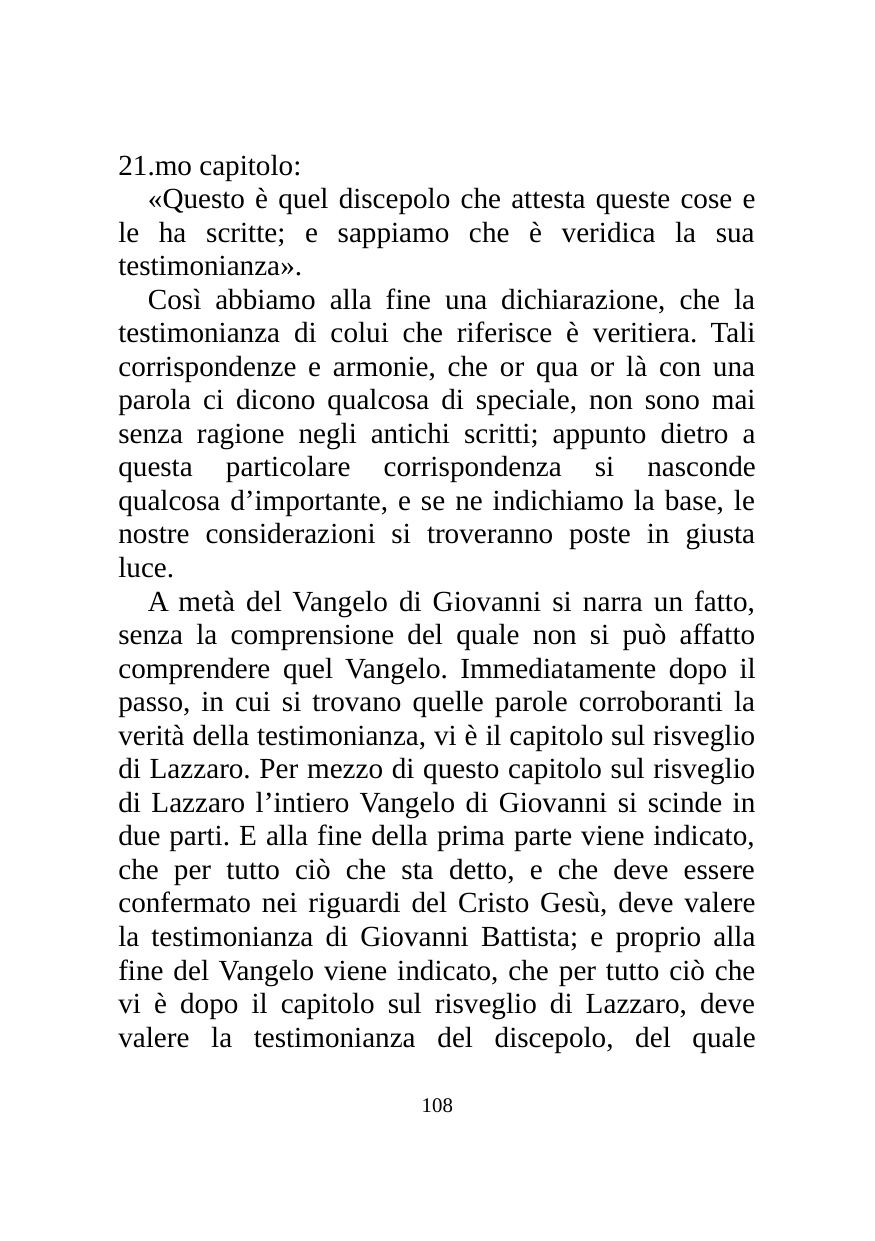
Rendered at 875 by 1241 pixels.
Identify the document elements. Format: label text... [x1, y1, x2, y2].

text «Questo è quel discepolo che attesta queste cose e le ha scritte; e sappiamo che è veridica la sua testimonianza». [118, 181, 756, 282]
text Così abbiamo alla fine una dichiarazione, che la testimonianza di colui che riferisce è veritiera. Tali corrispondenze e armonie, che or qua or là con una parola ci dicono qualcosa di speciale, non sono mai senza ragione negli antichi scritti; appunto dietro a questa particolare corrispondenza si nasconde qualcosa d’importante, e se ne indichiamo la base, le nostre considerazioni si troveranno poste in giusta luce. [118, 282, 756, 584]
text A metà del Vangelo di Giovanni si narra un fatto, senza la comprensione del quale non si può affatto comprendere quel Vangelo. Immediatamente dopo il passo, in cui si trovano quelle parole corroboranti la verità della testimonianza, vi è il capitolo sul risveglio di Lazzaro. Per mezzo di questo capitolo sul risveglio di Lazzaro l’intiero Vangelo di Giovanni si scinde in due parti. E alla fine della prima parte viene indicato, che per tutto ciò che sta detto, e che deve essere confermato nei riguardi del Cristo Gesù, deve valere la testimonianza di Giovanni Battista; e proprio alla fine del Vangelo viene indicato, che per tutto ciò che vi è dopo il capitolo sul risveglio di Lazzaro, deve valere la testimonianza del discepolo, del quale [118, 584, 756, 1053]
text 21.mo capitolo: [118, 148, 756, 181]
